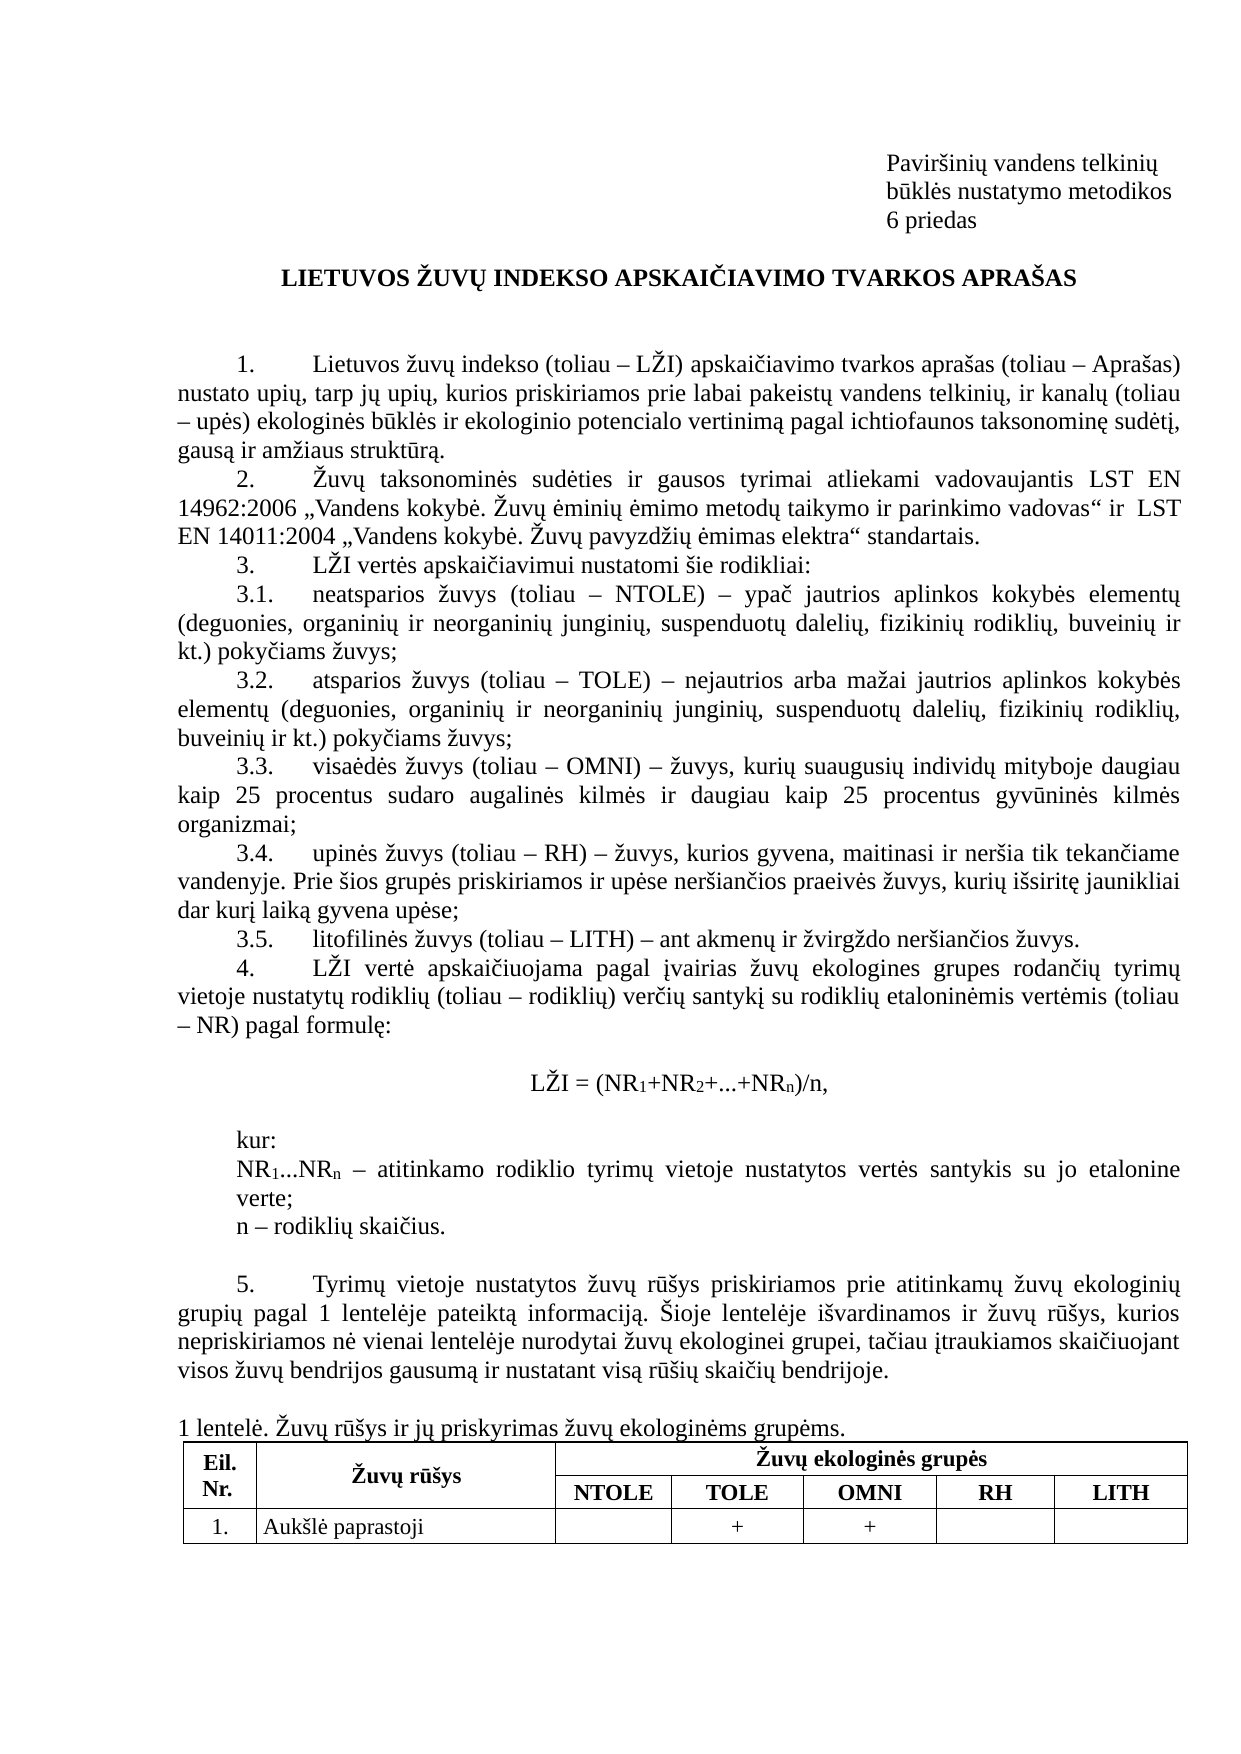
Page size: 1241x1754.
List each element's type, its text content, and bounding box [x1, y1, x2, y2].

table_cell 1. [184, 1509, 256, 1543]
text LIETUVOS ŽUVŲ INDEKSO APSKAIČIAVIMO TVARKOS APRAŠAS [177, 263, 1181, 291]
table_header Žuvų ekologinės grupės [556, 1443, 1187, 1474]
text 3.2. atsparios žuvys (toliau – TOLE) – nejautrios arba mažai jautrios aplinkos kokybės elementų (deguonies, organinių ir neorganinių junginių, suspenduotų dalelių, fizikinių rodiklių, buveinių ir kt.) pokyčiams žuvys; [177, 665, 1181, 751]
text 6 priedas [886, 205, 1181, 234]
table_cell LITH [1055, 1476, 1187, 1508]
table_cell NTOLE [556, 1476, 671, 1508]
text 5. Tyrimų vietoje nustatytos žuvų rūšys priskiriamos prie atitinkamų žuvų ekologinių grupių pagal 1 lentelėje pateiktą informaciją. Šioje lentelėje išvardinamos ir žuvų rūšys, kurios nepriskiriamos nė vienai lentelėje nurodytai žuvų ekologinei grupei, tačiau įtraukiamos skaičiuojant visos žuvų bendrijos gausumą ir nustatant visą rūšių skaičių bendrijoje. [177, 1269, 1181, 1384]
table_cell Aukšlė paprastoji [257, 1509, 555, 1543]
text Paviršinių vandens telkinių būklės nustatymo metodikos [886, 148, 1181, 205]
table_cell TOLE [672, 1476, 803, 1508]
table_header Eil. Nr. [184, 1443, 256, 1508]
text 3.1. neatsparios žuvys (toliau – NTOLE) – ypač jautrios aplinkos kokybės elementų (deguonies, organinių ir neorganinių junginių, suspenduotų dalelių, fizikinių rodiklių, buveinių ir kt.) pokyčiams žuvys; [177, 579, 1181, 665]
text 2. Žuvų taksonominės sudėties ir gausos tyrimai atliekami vadovaujantis LST EN 14962:2006 „Vandens kokybė. Žuvų ėminių ėmimo metodų taikymo ir parinkimo vadovas“ ir LST EN 14011:2004 „Vandens kokybė. Žuvų pavyzdžių ėmimas elektra“ standartais. [177, 464, 1181, 550]
table_header Žuvų rūšys [257, 1443, 555, 1508]
table_cell RH [937, 1476, 1054, 1508]
text 4. LŽI vertė apskaičiuojama pagal įvairias žuvų ekologines grupes rodančių tyrimų vietoje nustatytų rodiklių (toliau – rodiklių) verčių santykį su rodiklių etaloninėmis vertėmis (toliau – NR) pagal formulę: [177, 953, 1181, 1039]
text kur: [236, 1125, 1181, 1154]
table_cell + [672, 1509, 803, 1543]
text NR1...NRn – atitinkamo rodiklio tyrimų vietoje nustatytos vertės santykis su jo etalonine verte; [236, 1154, 1181, 1211]
text n – rodiklių skaičius. [236, 1211, 1181, 1240]
table_cell [1055, 1509, 1187, 1543]
text LŽI = (NR1+NR2+...+NRn)/n, [177, 1068, 1181, 1096]
table_cell OMNI [804, 1476, 936, 1508]
text 1. Lietuvos žuvų indekso (toliau – LŽI) apskaičiavimo tvarkos aprašas (toliau – Aprašas) nustato upių, tarp jų upių, kurios priskiriamos prie labai pakeistų vandens telkinių, ir kanalų (toliau – upės) ekologinės būklės ir ekologinio potencialo vertinimą pagal ichtiofaunos taksonominę sudėtį, gausą ir amžiaus struktūrą. [177, 349, 1181, 464]
text 3.5. litofilinės žuvys (toliau – LITH) – ant akmenų ir žvirgždo neršiančios žuvys. [177, 924, 1181, 953]
text 1 lentelė. Žuvų rūšys ir jų priskyrimas žuvų ekologinėms grupėms. [177, 1413, 1181, 1441]
table_cell [556, 1509, 671, 1543]
table_cell [937, 1509, 1054, 1543]
text 3.3. visaėdės žuvys (toliau – OMNI) – žuvys, kurių suaugusių individų mityboje daugiau kaip 25 procentus sudaro augalinės kilmės ir daugiau kaip 25 procentus gyvūninės kilmės organizmai; [177, 751, 1181, 838]
table_cell + [804, 1509, 936, 1543]
text 3. LŽI vertės apskaičiavimui nustatomi šie rodikliai: [177, 550, 1181, 579]
text 3.4. upinės žuvys (toliau – RH) – žuvys, kurios gyvena, maitinasi ir neršia tik tekančiame vandenyje. Prie šios grupės priskiriamos ir upėse neršiančios praeivės žuvys, kurių išsiritę jaunikliai dar kurį laiką gyvena upėse; [177, 838, 1181, 924]
